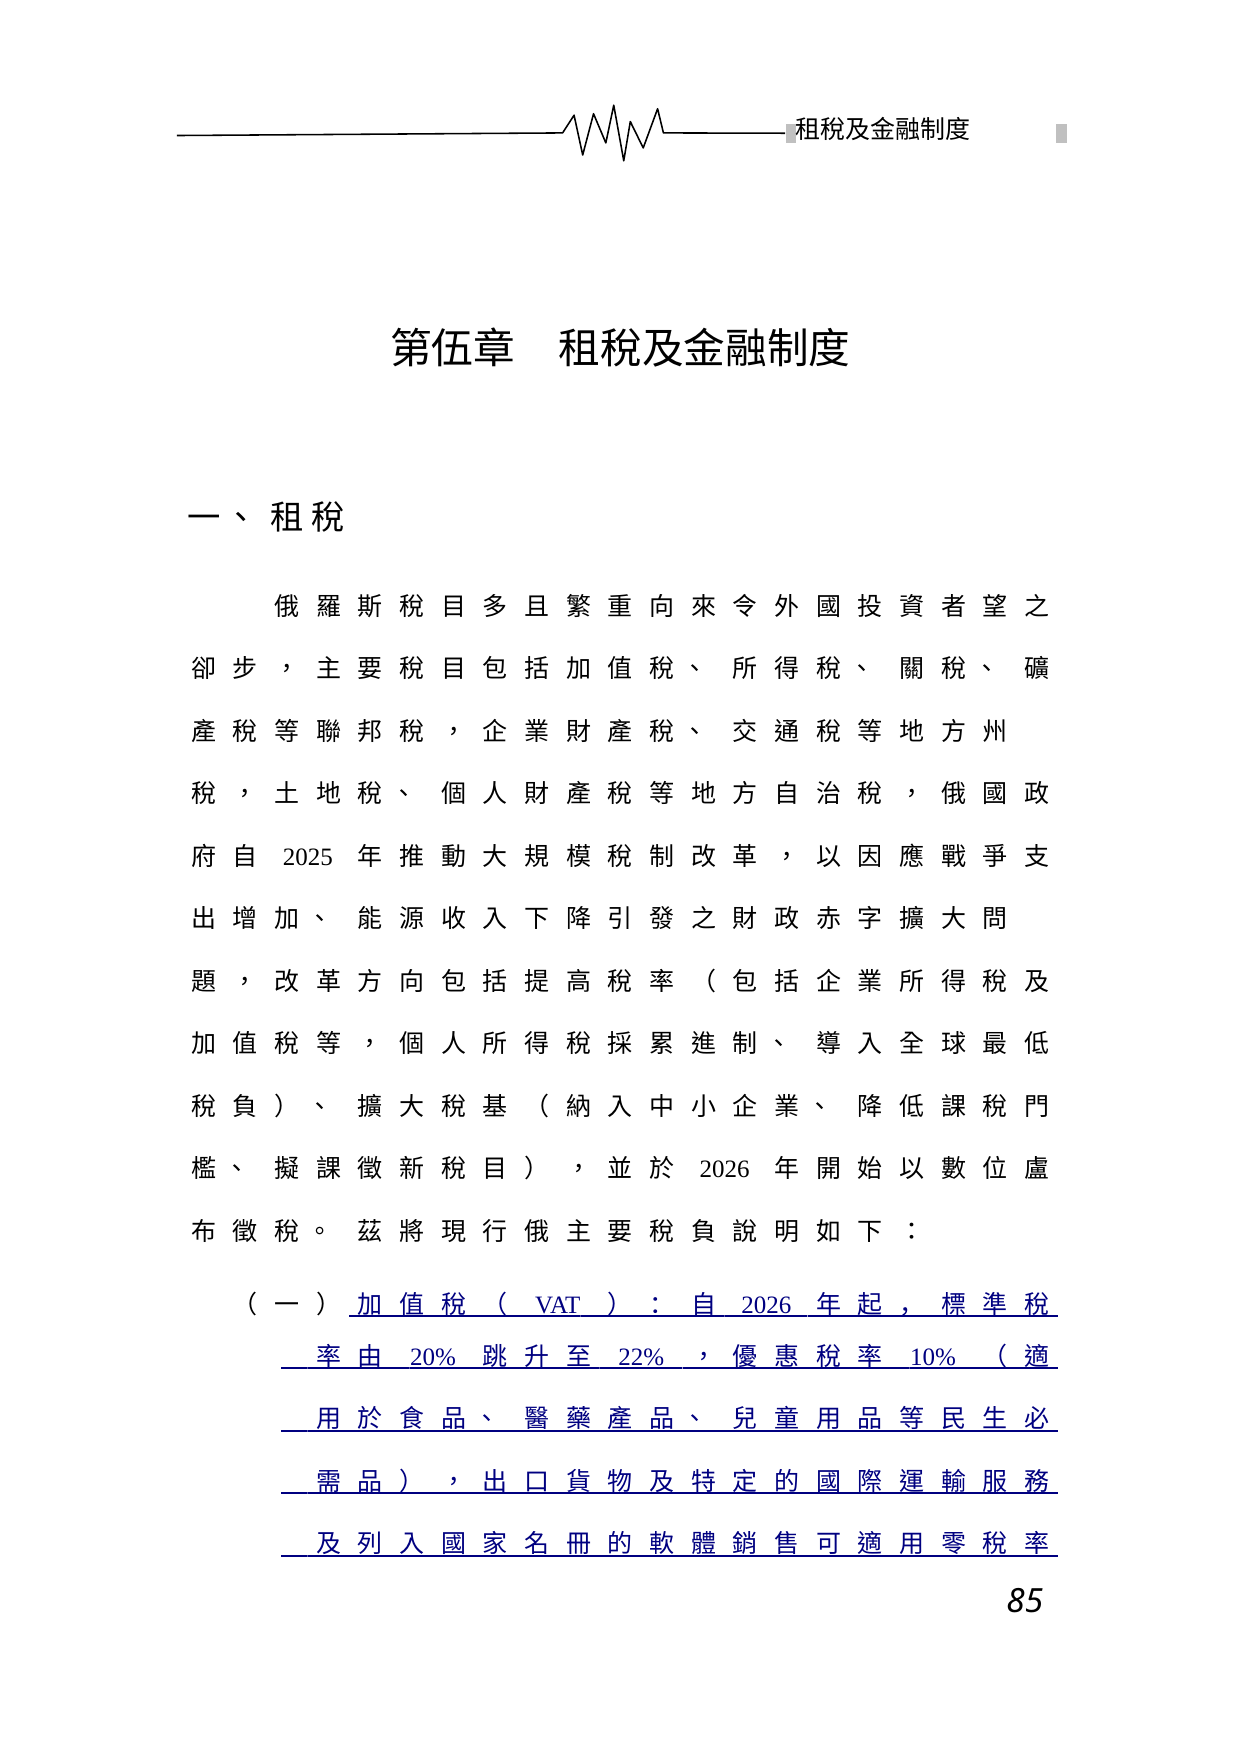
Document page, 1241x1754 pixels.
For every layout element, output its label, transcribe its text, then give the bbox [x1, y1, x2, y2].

text 第伍章 租稅及金融制度 [183, 304, 1058, 366]
text （一）加值稅（VAT）：自2026年起，標準稅率由20%跳升至22%，優惠稅率10%（適用於食品、醫藥產品、兒童用品等民生必需品），出口貨物及特定的國際運輸服務及列入國家名冊的軟體銷售可適用零稅率 [207, 1250, 1058, 1563]
text 俄羅斯稅目多且繁重向來令外國投資者望之卻步，主要稅目包括加值稅、所得稅、關稅、礦產稅等聯邦稅，企業財產稅、交通稅等地方州稅，土地稅、個人財產稅等地方自治稅，俄國政府自2025年推動大規模稅制改革，以因應戰爭支出增加、能源收入下降引發之財政赤字擴大問題，改革方向包括提高稅率（包括企業所得稅及加值稅等，個人所得稅採累進制、導入全球最低稅負）、擴大稅基（納入中小企業、降低課稅門檻、擬課徵新稅目），並於2026年開始以數位盧布徵稅。茲將現行俄主要稅負說明如下： [183, 563, 1058, 1250]
text 一、租稅 [183, 473, 1058, 536]
